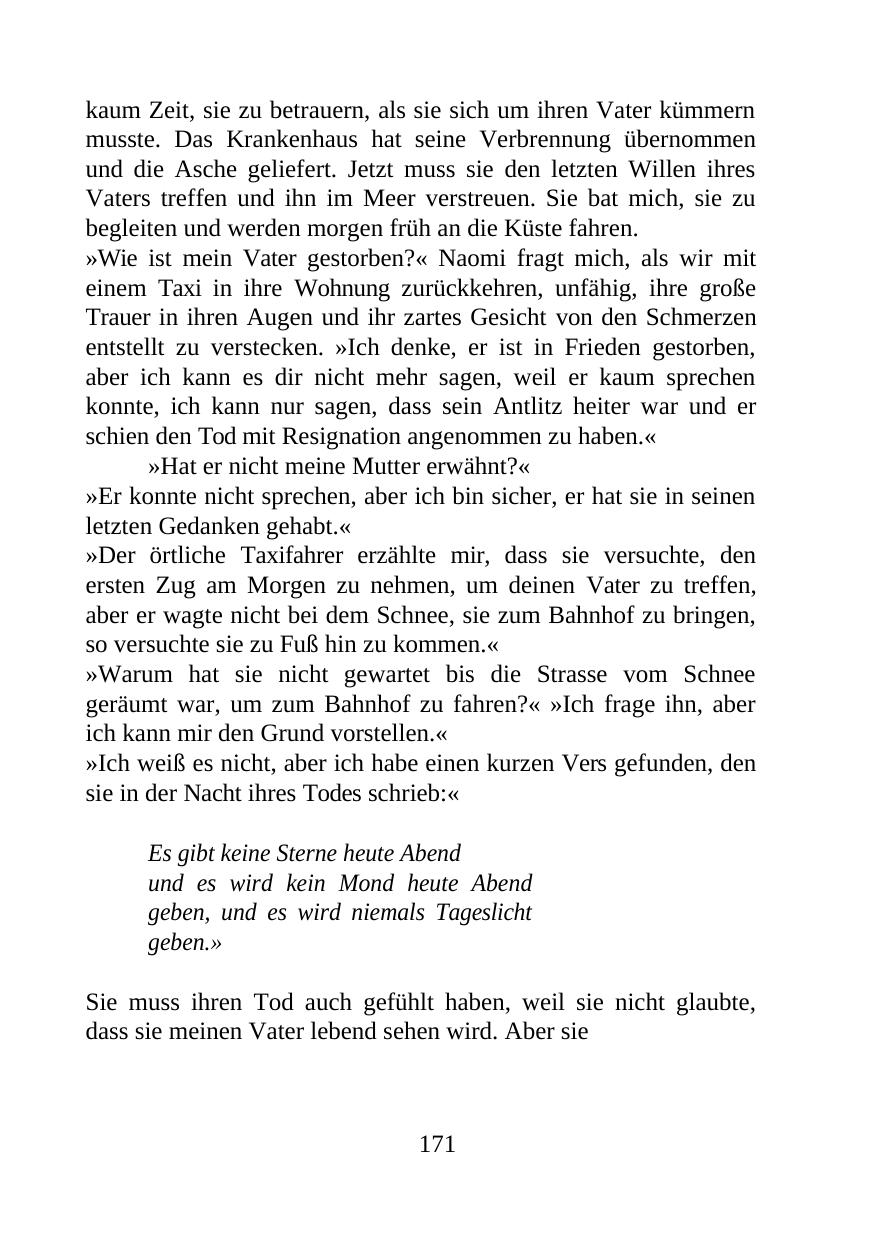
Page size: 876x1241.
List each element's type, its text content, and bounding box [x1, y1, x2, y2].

text »Wie ist mein Vater gestorben?« Naomi fragt mich, als wir mit einem Taxi in ihre Wohnung zurückkehren, unfähig, ihre große Trauer in ihren Augen und ihr zartes Gesicht von den Schmerzen entstellt zu verstecken. »Ich denke, er ist in Frieden gestorben, aber ich kann es dir nicht mehr sagen, weil er kaum sprechen konnte, ich kann nur sagen, dass sein Antlitz heiter war und er schien den Tod mit Resignation angenommen zu haben.« [85, 243, 757, 449]
text »Ich weiß es nicht, aber ich habe einen kurzen Vers gefunden, den sie in der Nacht ihres Todes schrieb:« [85, 748, 757, 807]
text Es gibt keine Sterne heute Abend [148, 838, 789, 867]
text »Warum hat sie nicht gewartet bis die Strasse vom Schnee geräumt war, um zum Bahnhof zu fahren?« »Ich frage ihn, aber ich kann mir den Grund vorstellen.« [85, 659, 757, 747]
text kaum Zeit, sie zu betrauern, als sie sich um ihren Vater kümmern musste. Das Krankenhaus hat seine Verbrennung übernommen und die Asche geliefert. Jetzt muss sie den letzten Willen ihres Vaters treffen und ihn im Meer verstreuen. Sie bat mich, sie zu begleiten und werden morgen früh an die Küste fahren. [85, 95, 757, 242]
text Sie muss ihren Tod auch gefühlt haben, weil sie nicht glaubte, dass sie meinen Vater lebend sehen wird. Aber sie [85, 987, 757, 1045]
text »Hat er nicht meine Mutter erwähnt?« [148, 451, 789, 480]
text und es wird kein Mond heute Abend geben, und es wird niemals Tageslicht geben.» [148, 868, 532, 956]
text »Er konnte nicht sprechen, aber ich bin sicher, er hat sie in seinen letzten Gedanken gehabt.« [85, 481, 756, 539]
text »Der örtliche Taxifahrer erzählte mir, dass sie versuchte, den ersten Zug am Morgen zu nehmen, um deinen Vater zu treffen, aber er wagte nicht bei dem Schnee, sie zum Bahnhof zu bringen, so versuchte sie zu Fuß hin zu kommen.« [85, 541, 757, 658]
